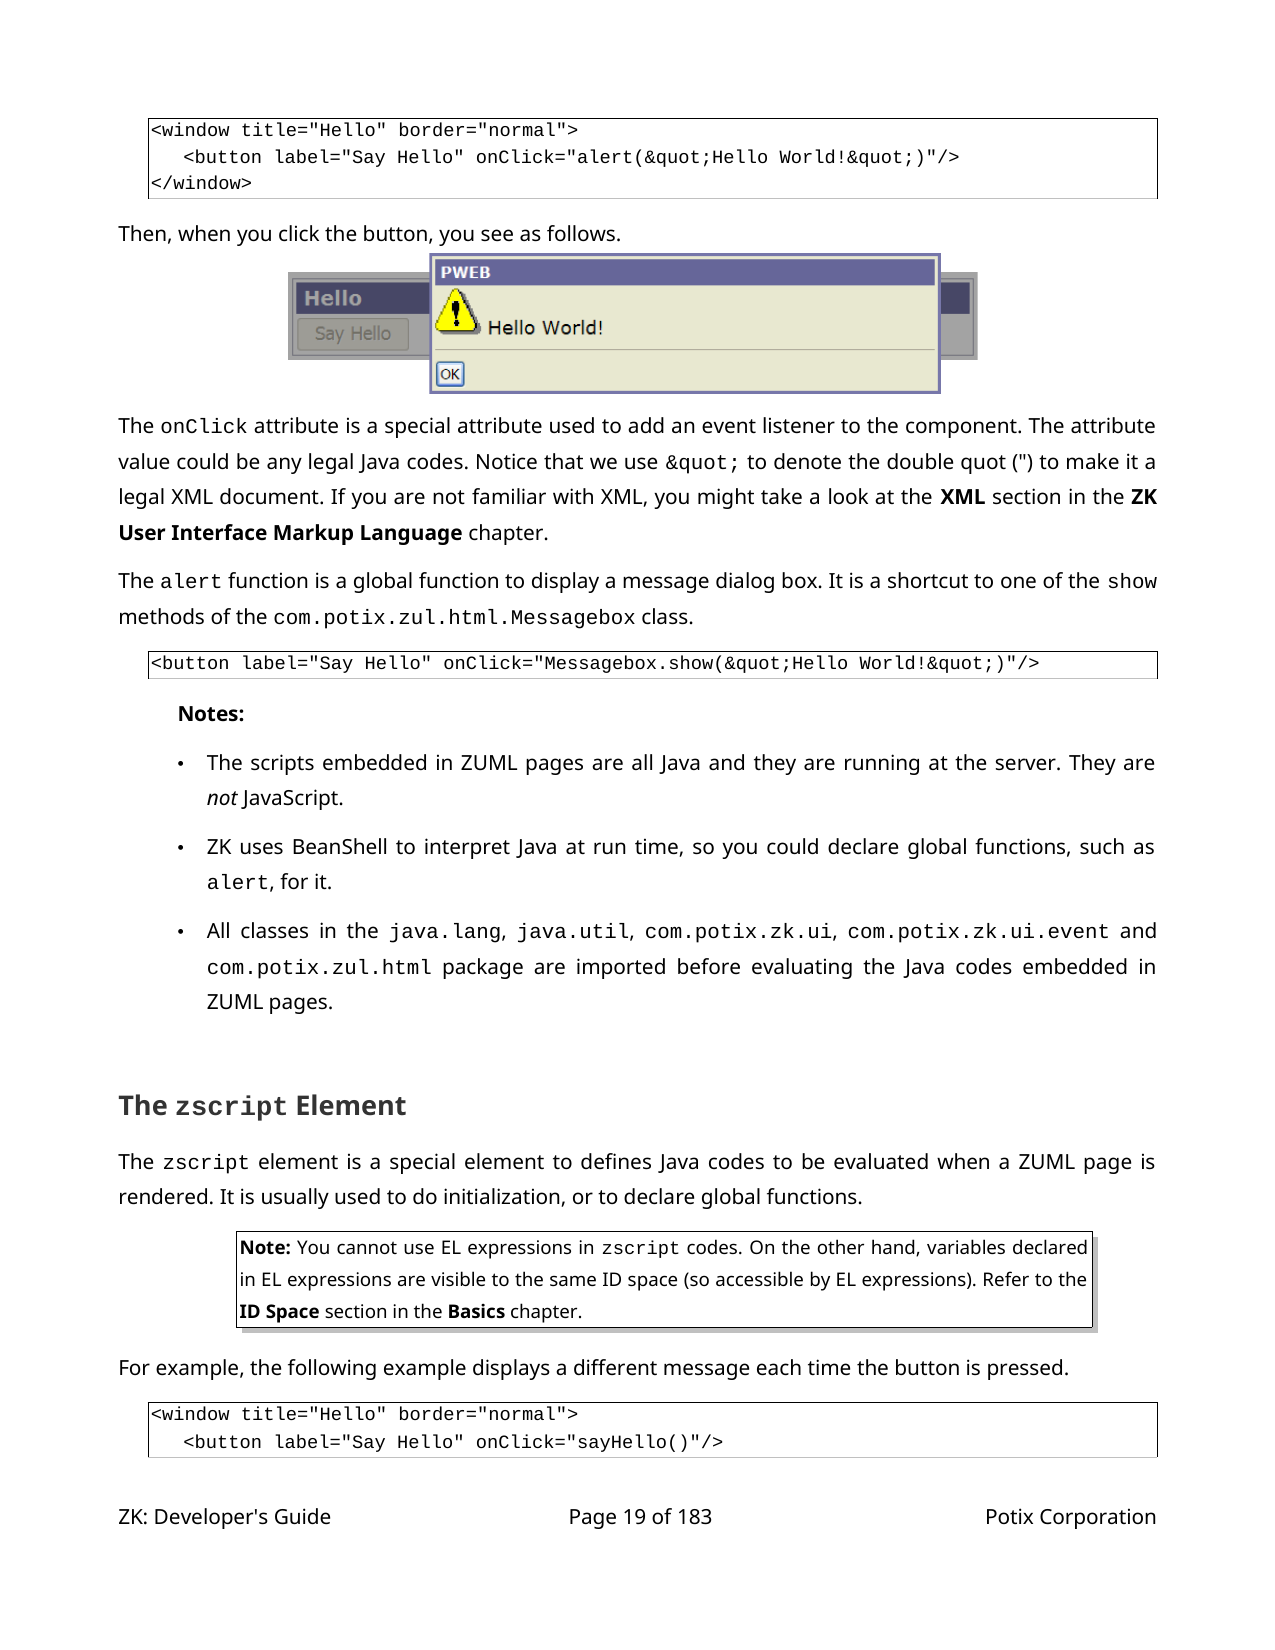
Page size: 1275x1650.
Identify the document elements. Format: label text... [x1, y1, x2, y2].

text The alert function is a global function to display a message dialog box. It is a shortcut to one of the show methods of the com.potix.zul.html.Messagebox class. [118, 567, 1157, 631]
list The scripts embedded in ZUML pages are all Java and they are running at the server. They are not JavaScript. [177, 748, 1157, 811]
picture [288, 253, 978, 394]
text The onClick attribute is a special attribute used to add an event listener to the component. The attribute value could be any legal Java codes. Notice that we use &quot; to denote the double quot (") to make it a legal XML document. If you are not familiar with XML, you might take a look at the XML section in the ZK User Interface Markup Language chapter. [118, 394, 1157, 546]
text <button label="Say Hello" onClick="Messagebox.show(&quot;Hello World!&quot;)"/> [149, 652, 1157, 678]
list All classes in the java.lang, java.util, com.potix.zk.ui, com.potix.zk.ui.event and com.potix.zul.html package are imported before evaluating the Java codes embedded in ZUML pages. [177, 916, 1157, 1016]
text <window title="Hello" border="normal"> [149, 1403, 1157, 1427]
subtitle The zscript Element [118, 1087, 1157, 1123]
text <button label="Say Hello" onClick="sayHello()"/> [149, 1429, 1157, 1457]
text Then, when you click the button, you see as follows. [118, 219, 1157, 247]
text Note: You cannot use EL expressions in zscript codes. On the other hand, variables declared in EL expressions are visible to the same ID space (so accessible by EL expressions). Refer to the ID Space section in the Basics chapter. [237, 1232, 1092, 1327]
list ZK uses BeanShell to interpret Java at run time, so you could declare global functions, such as alert, for it. [177, 832, 1157, 896]
text The zscript element is a special element to defines Java codes to be evaluated when a ZUML page is rendered. It is usually used to do initialization, or to declare global functions. [118, 1147, 1157, 1211]
text Notes: [177, 699, 1157, 727]
text <window title="Hello" border="normal"> <button label="Say Hello" onClick="alert(&quot;Hello World!&quot;)"/> </window> [149, 119, 1157, 198]
text For example, the following example displays a different message each time the button is pressed. [118, 1353, 1157, 1382]
